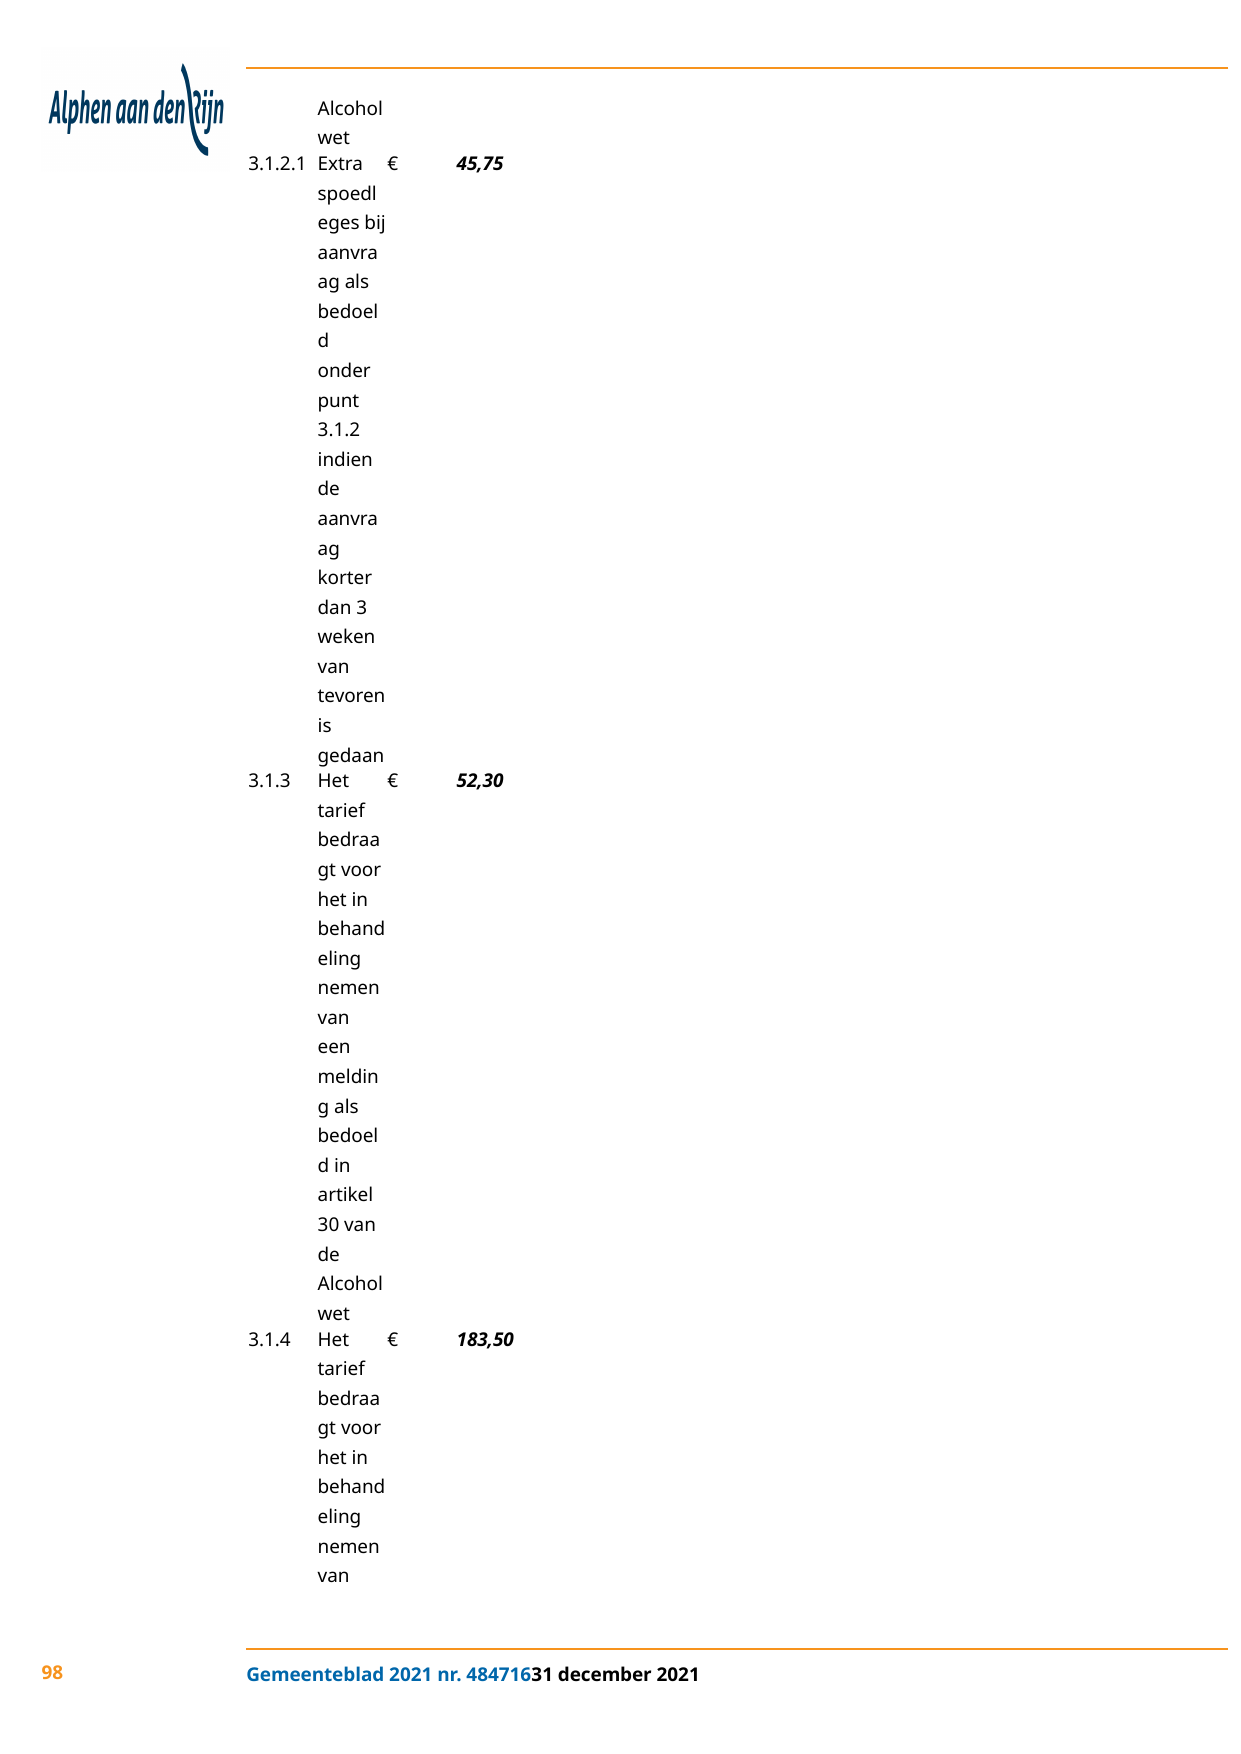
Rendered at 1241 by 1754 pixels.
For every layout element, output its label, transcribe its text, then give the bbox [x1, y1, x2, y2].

table_cell [596, 95, 665, 150]
table_cell [735, 768, 804, 1326]
table_cell Alcoholwet [318, 95, 387, 150]
table_cell [804, 768, 873, 1326]
table_cell [804, 150, 873, 767]
table_cell 45,75 [456, 150, 526, 767]
table_cell 52,30 [456, 768, 526, 1326]
table_cell [456, 95, 526, 150]
picture [41, 47, 231, 172]
table_cell Het tarief bedraagt voor het in behandeling nemen van een melding als bedoeld in artikel 30 van de Alcoholwet [318, 768, 387, 1326]
table_cell Het tarief bedraagt voor het in behandeling nemen van [318, 1326, 387, 1588]
table_cell [874, 768, 943, 1326]
table_cell [735, 150, 804, 767]
table_cell [526, 150, 596, 767]
table_cell 3.1.2.1 [248, 150, 317, 767]
table_cell [596, 1326, 665, 1588]
table_cell [596, 150, 665, 767]
table_cell [1013, 1326, 1082, 1588]
table_cell [526, 95, 596, 150]
table_cell [665, 1326, 734, 1588]
table_cell [943, 1326, 1013, 1588]
table_cell [874, 1326, 943, 1588]
table_cell [1082, 150, 1152, 767]
table_cell € [387, 768, 456, 1326]
table_cell [1082, 95, 1152, 150]
table_cell [874, 150, 943, 767]
table_cell [248, 95, 317, 150]
table_cell [526, 1326, 596, 1588]
table_cell [665, 95, 734, 150]
table_cell [1013, 95, 1082, 150]
table_cell [665, 768, 734, 1326]
table_cell [804, 95, 873, 150]
table_cell [596, 768, 665, 1326]
table_cell 3.1.4 [248, 1326, 317, 1588]
table_cell [943, 768, 1013, 1326]
table_cell [735, 1326, 804, 1588]
table_cell [1082, 1326, 1152, 1588]
table_cell [665, 150, 734, 767]
table_cell € [387, 1326, 456, 1588]
table_cell 3.1.3 [248, 768, 317, 1326]
table_cell [1013, 150, 1082, 767]
table_cell [874, 95, 943, 150]
table_cell [943, 150, 1013, 767]
table_cell [387, 95, 456, 150]
table_cell [804, 1326, 873, 1588]
table_cell [735, 95, 804, 150]
table_cell 183,50 [456, 1326, 526, 1588]
table_cell Extra spoedleges bij aanvraag als bedoeld onder punt 3.1.2 indien de aanvraag korter dan 3 weken van tevoren is gedaan [318, 150, 387, 767]
table_cell [526, 768, 596, 1326]
table_cell € [387, 150, 456, 767]
table_cell [1082, 768, 1152, 1326]
table_cell [943, 95, 1013, 150]
table_cell [1013, 768, 1082, 1326]
